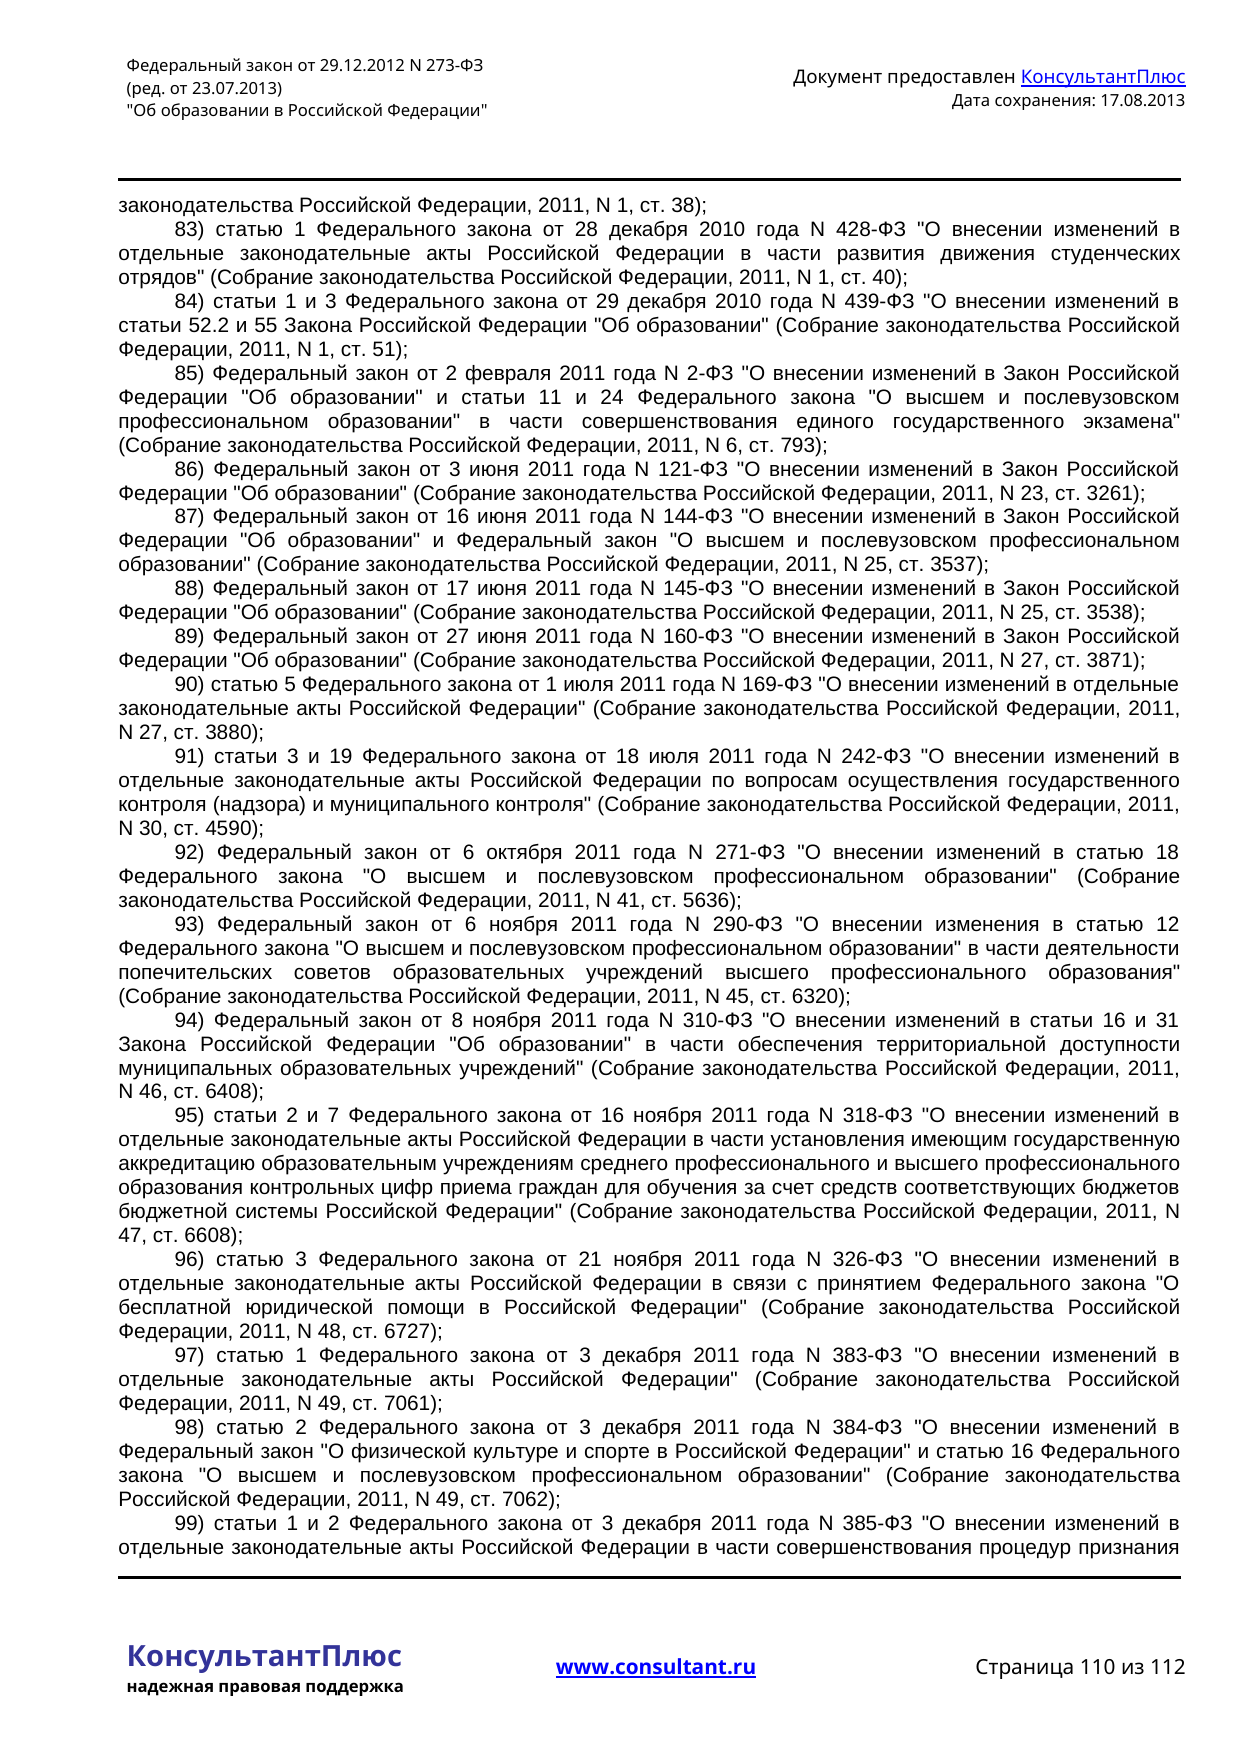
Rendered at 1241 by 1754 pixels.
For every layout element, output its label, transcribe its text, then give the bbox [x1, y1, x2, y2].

text 86) Федеральный закон от 3 июня 2011 года N 121-ФЗ "О внесении изменений в Закон Российской Федерации "Об образовании" (Собрание законодательства Российской Федерации, 2011, N 23, ст. 3261); [118, 456, 1181, 504]
text 87) Федеральный закон от 16 июня 2011 года N 144-ФЗ "О внесении изменений в Закон Российской Федерации "Об образовании" и Федеральный закон "О высшем и послевузовском профессиональном образовании" (Собрание законодательства Российской Федерации, 2011, N 25, ст. 3537); [118, 504, 1181, 576]
text 83) статью 1 Федерального закона от 28 декабря 2010 года N 428-ФЗ "О внесении изменений в отдельные законодательные акты Российской Федерации в части развития движения студенческих отрядов" (Собрание законодательства Российской Федерации, 2011, N 1, ст. 40); [118, 217, 1181, 289]
text 99) статьи 1 и 2 Федерального закона от 3 декабря 2011 года N 385-ФЗ "О внесении изменений в отдельные законодательные акты Российской Федерации в части совершенствования процедур признания [118, 1511, 1181, 1558]
text законодательства Российской Федерации, 2011, N 1, ст. 38); [118, 193, 1181, 217]
text 96) статью 3 Федерального закона от 21 ноября 2011 года N 326-ФЗ "О внесении изменений в отдельные законодательные акты Российской Федерации в связи с принятием Федерального закона "О бесплатной юридической помощи в Российской Федерации" (Собрание законодательства Российской Федерации, 2011, N 48, ст. 6727); [118, 1247, 1181, 1343]
text 94) Федеральный закон от 8 ноября 2011 года N 310-ФЗ "О внесении изменений в статьи 16 и 31 Закона Российской Федерации "Об образовании" в части обеспечения территориальной доступности муниципальных образовательных учреждений" (Собрание законодательства Российской Федерации, 2011, N 46, ст. 6408); [118, 1007, 1181, 1103]
text 93) Федеральный закон от 6 ноября 2011 года N 290-ФЗ "О внесении изменения в статью 12 Федерального закона "О высшем и послевузовском профессиональном образовании" в части деятельности попечительских советов образовательных учреждений высшего профессионального образования" (Собрание законодательства Российской Федерации, 2011, N 45, ст. 6320); [118, 912, 1181, 1007]
text 91) статьи 3 и 19 Федерального закона от 18 июля 2011 года N 242-ФЗ "О внесении изменений в отдельные законодательные акты Российской Федерации по вопросам осуществления государственного контроля (надзора) и муниципального контроля" (Собрание законодательства Российской Федерации, 2011, N 30, ст. 4590); [118, 744, 1181, 840]
text 97) статью 1 Федерального закона от 3 декабря 2011 года N 383-ФЗ "О внесении изменений в отдельные законодательные акты Российской Федерации" (Собрание законодательства Российской Федерации, 2011, N 49, ст. 7061); [118, 1343, 1181, 1415]
text 90) статью 5 Федерального закона от 1 июля 2011 года N 169-ФЗ "О внесении изменений в отдельные законодательные акты Российской Федерации" (Собрание законодательства Российской Федерации, 2011, N 27, ст. 3880); [118, 672, 1181, 744]
text 92) Федеральный закон от 6 октября 2011 года N 271-ФЗ "О внесении изменений в статью 18 Федерального закона "О высшем и послевузовском профессиональном образовании" (Собрание законодательства Российской Федерации, 2011, N 41, ст. 5636); [118, 840, 1181, 912]
text 84) статьи 1 и 3 Федерального закона от 29 декабря 2010 года N 439-ФЗ "О внесении изменений в статьи 52.2 и 55 Закона Российской Федерации "Об образовании" (Собрание законодательства Российской Федерации, 2011, N 1, ст. 51); [118, 289, 1181, 361]
text 88) Федеральный закон от 17 июня 2011 года N 145-ФЗ "О внесении изменений в Закон Российской Федерации "Об образовании" (Собрание законодательства Российской Федерации, 2011, N 25, ст. 3538); [118, 576, 1181, 624]
text 89) Федеральный закон от 27 июня 2011 года N 160-ФЗ "О внесении изменений в Закон Российской Федерации "Об образовании" (Собрание законодательства Российской Федерации, 2011, N 27, ст. 3871); [118, 624, 1181, 672]
text 95) статьи 2 и 7 Федерального закона от 16 ноября 2011 года N 318-ФЗ "О внесении изменений в отдельные законодательные акты Российской Федерации в части установления имеющим государственную аккредитацию образовательным учреждениям среднего профессионального и высшего профессионального образования контрольных цифр приема граждан для обучения за счет средств соответствующих бюджетов бюджетной системы Российской Федерации" (Собрание законодательства Российской Федерации, 2011, N 47, ст. 6608); [118, 1103, 1181, 1247]
text 98) статью 2 Федерального закона от 3 декабря 2011 года N 384-ФЗ "О внесении изменений в Федеральный закон "О физической культуре и спорте в Российской Федерации" и статью 16 Федерального закона "О высшем и послевузовском профессиональном образовании" (Собрание законодательства Российской Федерации, 2011, N 49, ст. 7062); [118, 1415, 1181, 1511]
text 85) Федеральный закон от 2 февраля 2011 года N 2-ФЗ "О внесении изменений в Закон Российской Федерации "Об образовании" и статьи 11 и 24 Федерального закона "О высшем и послевузовском профессиональном образовании" в части совершенствования единого государственного экзамена" (Собрание законодательства Российской Федерации, 2011, N 6, ст. 793); [118, 361, 1181, 456]
